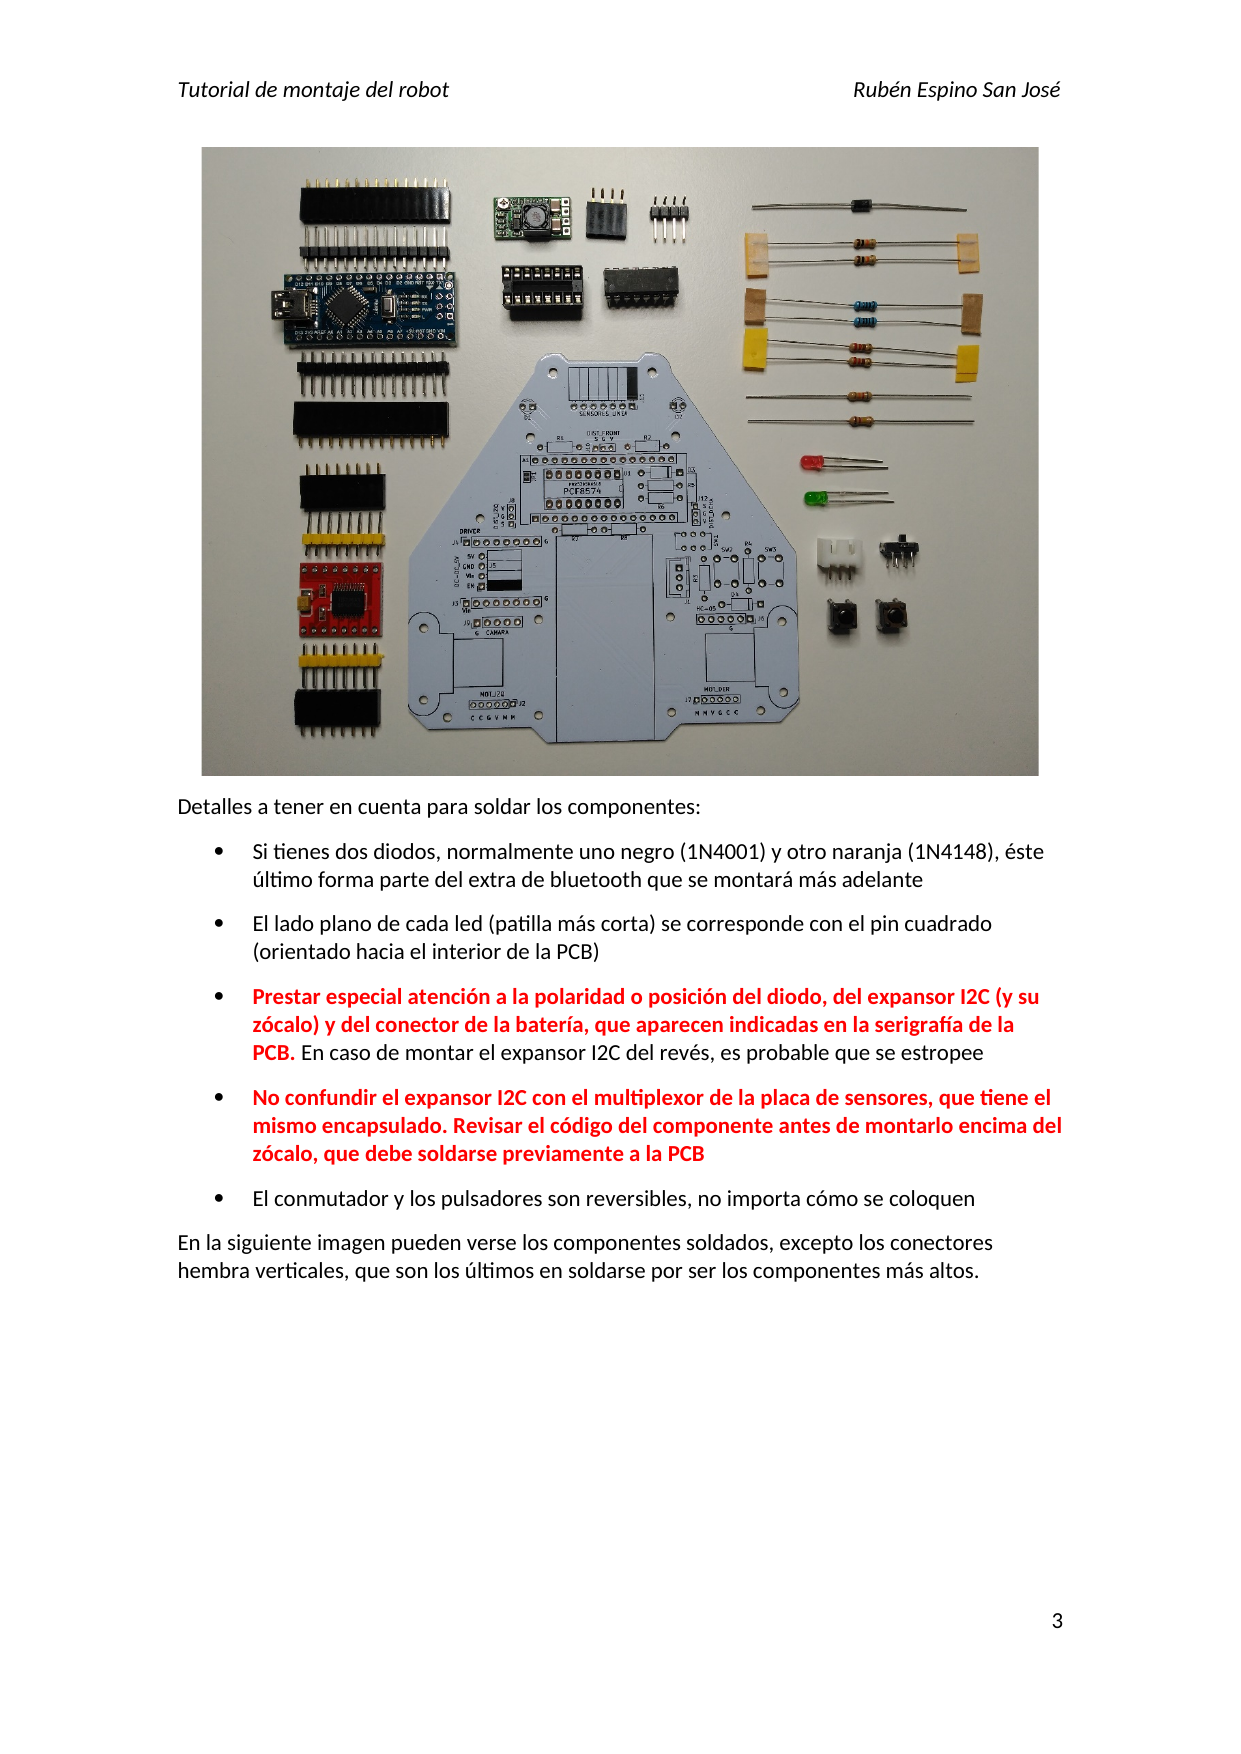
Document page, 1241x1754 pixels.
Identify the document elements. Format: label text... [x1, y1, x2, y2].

list No confundir el expansor I2C con el multiplexor de la placa de sensores, que tiene el mismo encapsulado. Revisar el código del componente antes de montarlo encima del zócalo, que debe soldarse previamente a la PCB [215, 1083, 1063, 1167]
list Si tienes dos diodos, normalmente uno negro (1N4001) y otro naranja (1N4148), éste último forma parte del extra de bluetooth que se montará más adelante [215, 837, 1063, 893]
list Prestar especial atención a la polaridad o posición del diodo, del expansor I2C (y su zócalo) y del conector de la batería, que aparecen indicadas en la serigrafía de la PCB. En caso de montar el expansor I2C del revés, es probable que se estropee [215, 982, 1063, 1066]
list El lado plano de cada led (patilla más corta) se corresponde con el pin cuadrado (orientado hacia el interior de la PCB) [215, 909, 1063, 966]
list El conmutador y los pulsadores son reversibles, no importa cómo se coloquen [215, 1184, 1063, 1212]
text En la siguiente imagen pueden verse los componentes soldados, excepto los conectores hembra verticales, que son los últimos en soldarse por ser los componentes más altos. [177, 1228, 1063, 1284]
text Detalles a tener en cuenta para soldar los componentes: [177, 792, 1063, 820]
